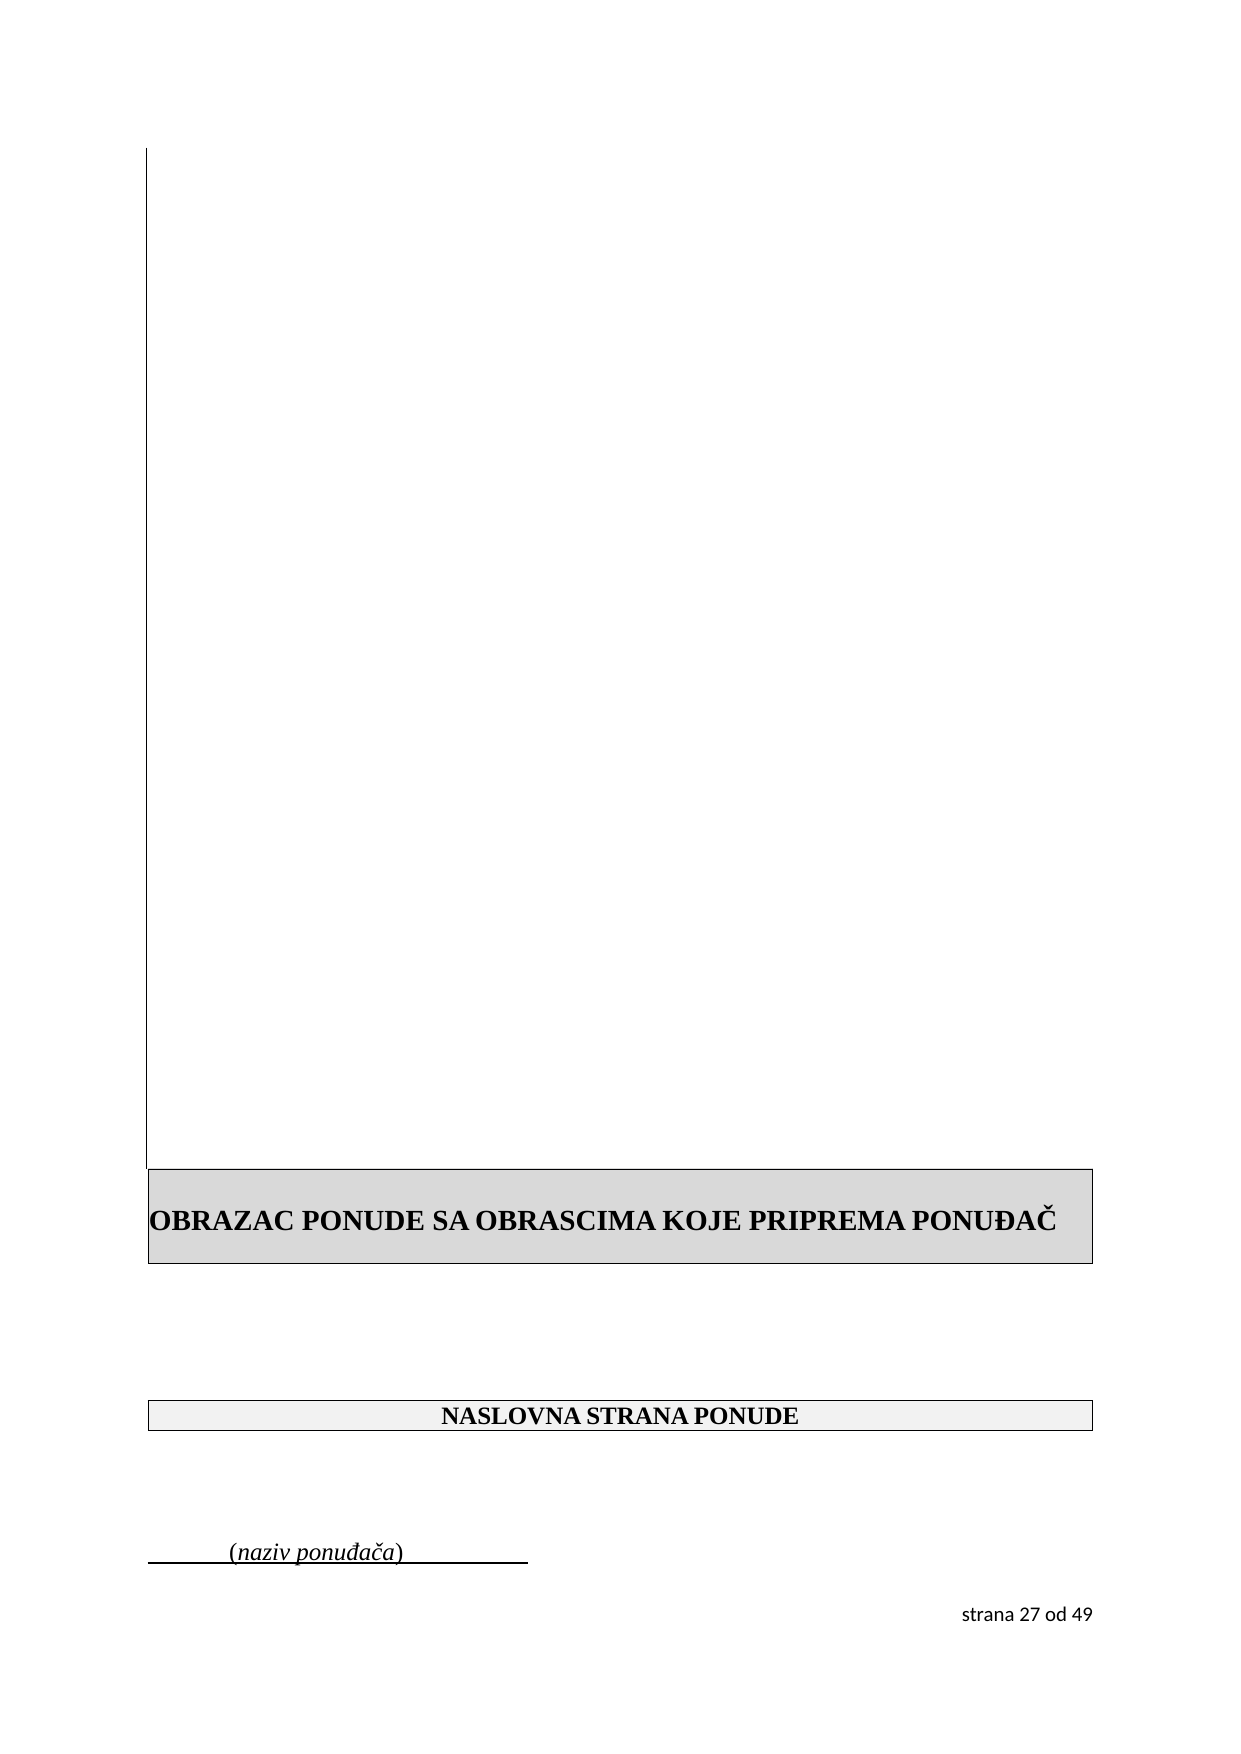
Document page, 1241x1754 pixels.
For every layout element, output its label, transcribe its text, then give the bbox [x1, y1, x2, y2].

text (naziv ponuđača) [148, 1537, 1093, 1566]
table_cell [147, 403, 174, 454]
table_cell [147, 505, 174, 1168]
text OBRAZAC PONUDE SA OBRASCIMA KOJE PRIPREMA PONUĐAČ [149, 1202, 1092, 1236]
table_cell [147, 250, 174, 301]
text NASLOVNA STRANA PONUDE [149, 1401, 1092, 1430]
table_cell [147, 454, 174, 505]
table_header [147, 148, 174, 199]
table_cell [147, 352, 174, 403]
table_cell [147, 199, 174, 250]
table_cell [147, 301, 174, 352]
